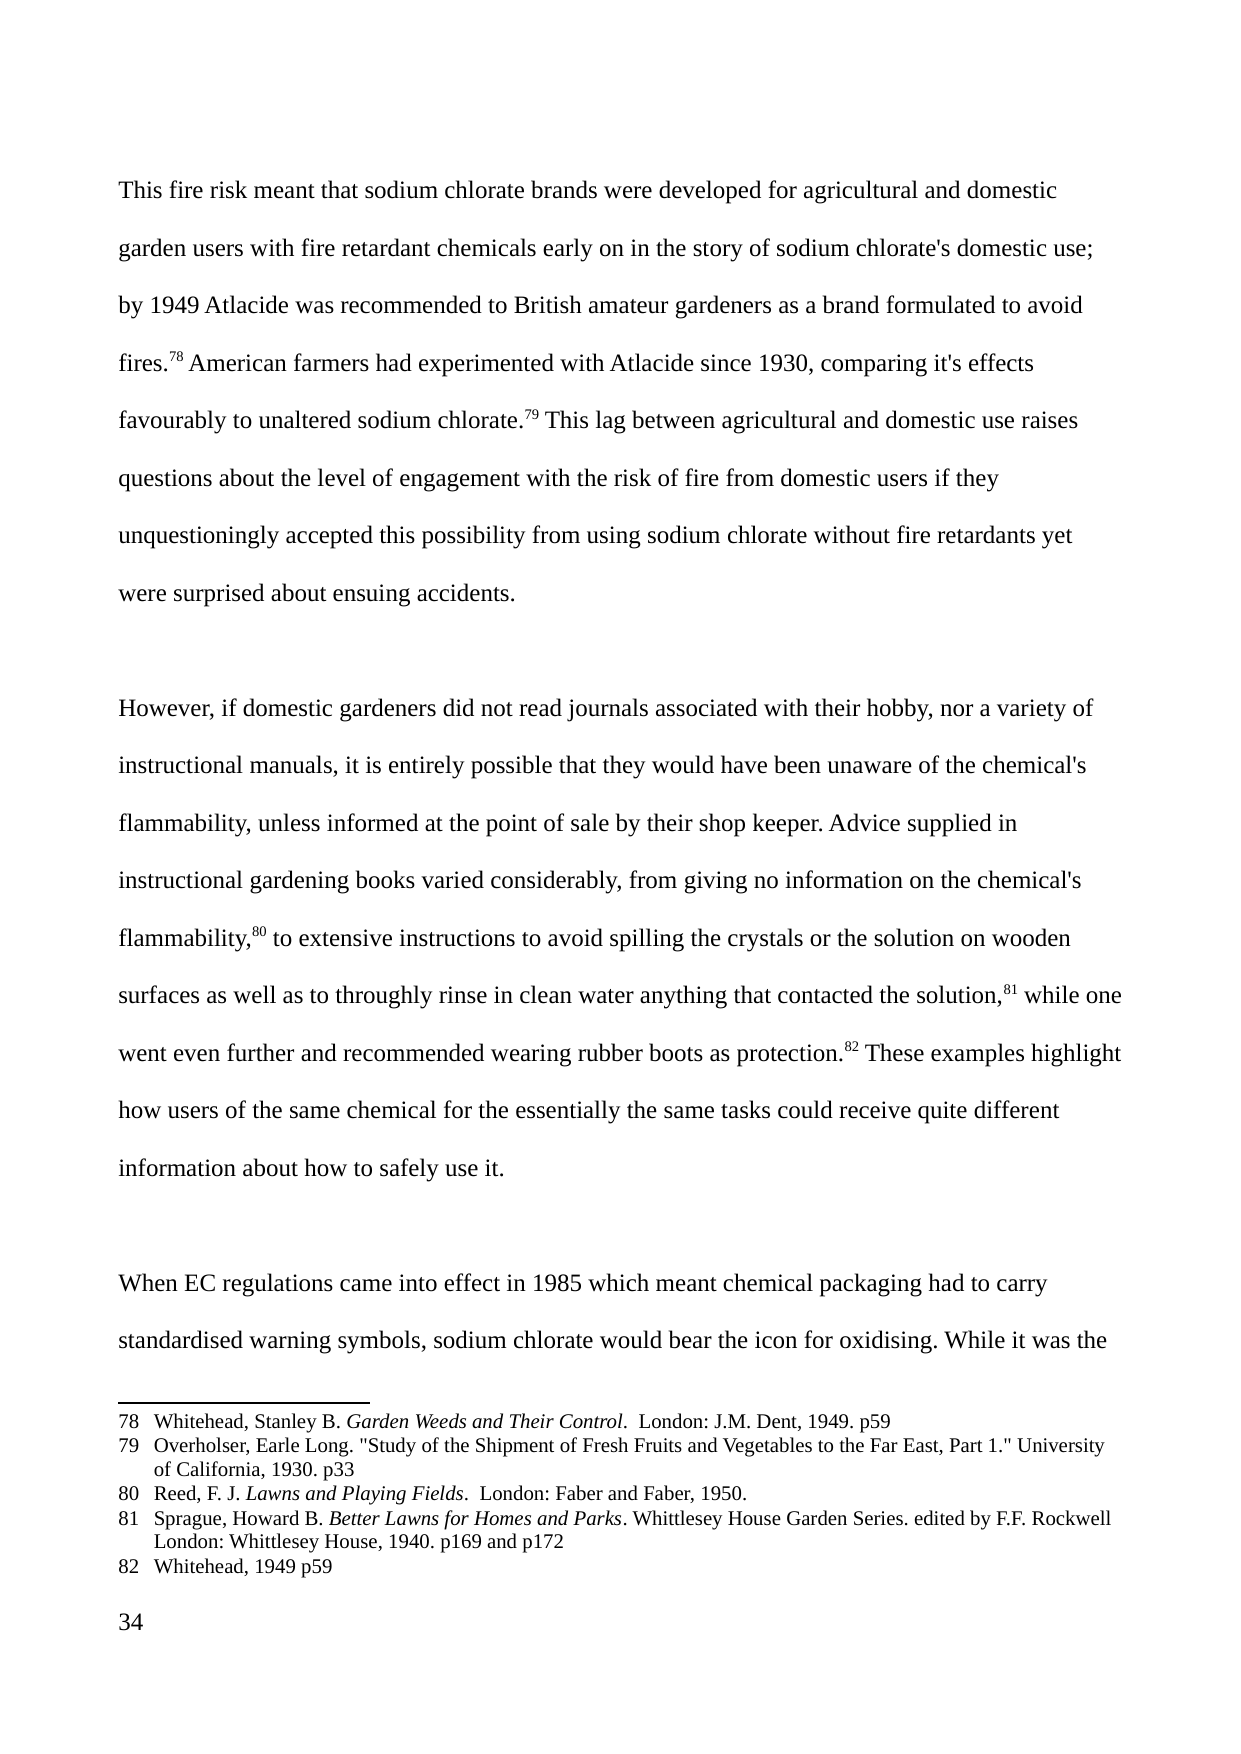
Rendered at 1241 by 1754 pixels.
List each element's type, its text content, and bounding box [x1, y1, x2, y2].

text Whitehead, 1949 p59 [118, 1553, 1122, 1578]
text When EC regulations came into effect in 1985 which meant chemical packaging had to carry standardised warning symbols, sodium chlorate would bear the icon for oxidising. While it was the [118, 1268, 1122, 1354]
text Sprague, Howard B. Better Lawns for Homes and Parks. Whittlesey House Garden Series. edited by F.F. Rockwell London: Whittlesey House, 1940. p169 and p172 [118, 1505, 1122, 1553]
text Reed, F. J. Lawns and Playing Fields. London: Faber and Faber, 1950. [118, 1481, 1122, 1505]
text Overholser, Earle Long. "Study of the Shipment of Fresh Fruits and Vegetables to the Far East, Part 1." University of California, 1930. p33 [118, 1433, 1122, 1481]
text This fire risk meant that sodium chlorate brands were developed for agricultural and domestic garden users with fire retardant chemicals early on in the story of sodium chlorate's domestic use; by 1949 Atlacide was recommended to British amateur gardeners as a brand formulated to avoid fires. American farmers had experimented with Atlacide since 1930, comparing it's effects favourably to unaltered sodium chlorate. This lag between agricultural and domestic use raises questions about the level of engagement with the risk of fire from domestic users if they unquestioningly accepted this possibility from using sodium chlorate without fire retardants yet were surprised about ensuing accidents. [118, 176, 1122, 607]
text However, if domestic gardeners did not read journals associated with their hobby, nor a variety of instructional manuals, it is entirely possible that they would have been unaware of the chemical's flammability, unless informed at the point of sale by their shop keeper. Advice supplied in instructional gardening books varied considerably, from giving no information on the chemical's flammability, to extensive instructions to avoid spilling the crystals or the solution on wooden surfaces as well as to throughly rinse in clean water anything that contacted the solution, while one went even further and recommended wearing rubber boots as protection. These examples highlight how users of the same chemical for the essentially the same tasks could receive quite different information about how to safely use it. [118, 693, 1122, 1182]
text Whitehead, Stanley B. Garden Weeds and Their Control. London: J.M. Dent, 1949. p59 [118, 1409, 1122, 1433]
